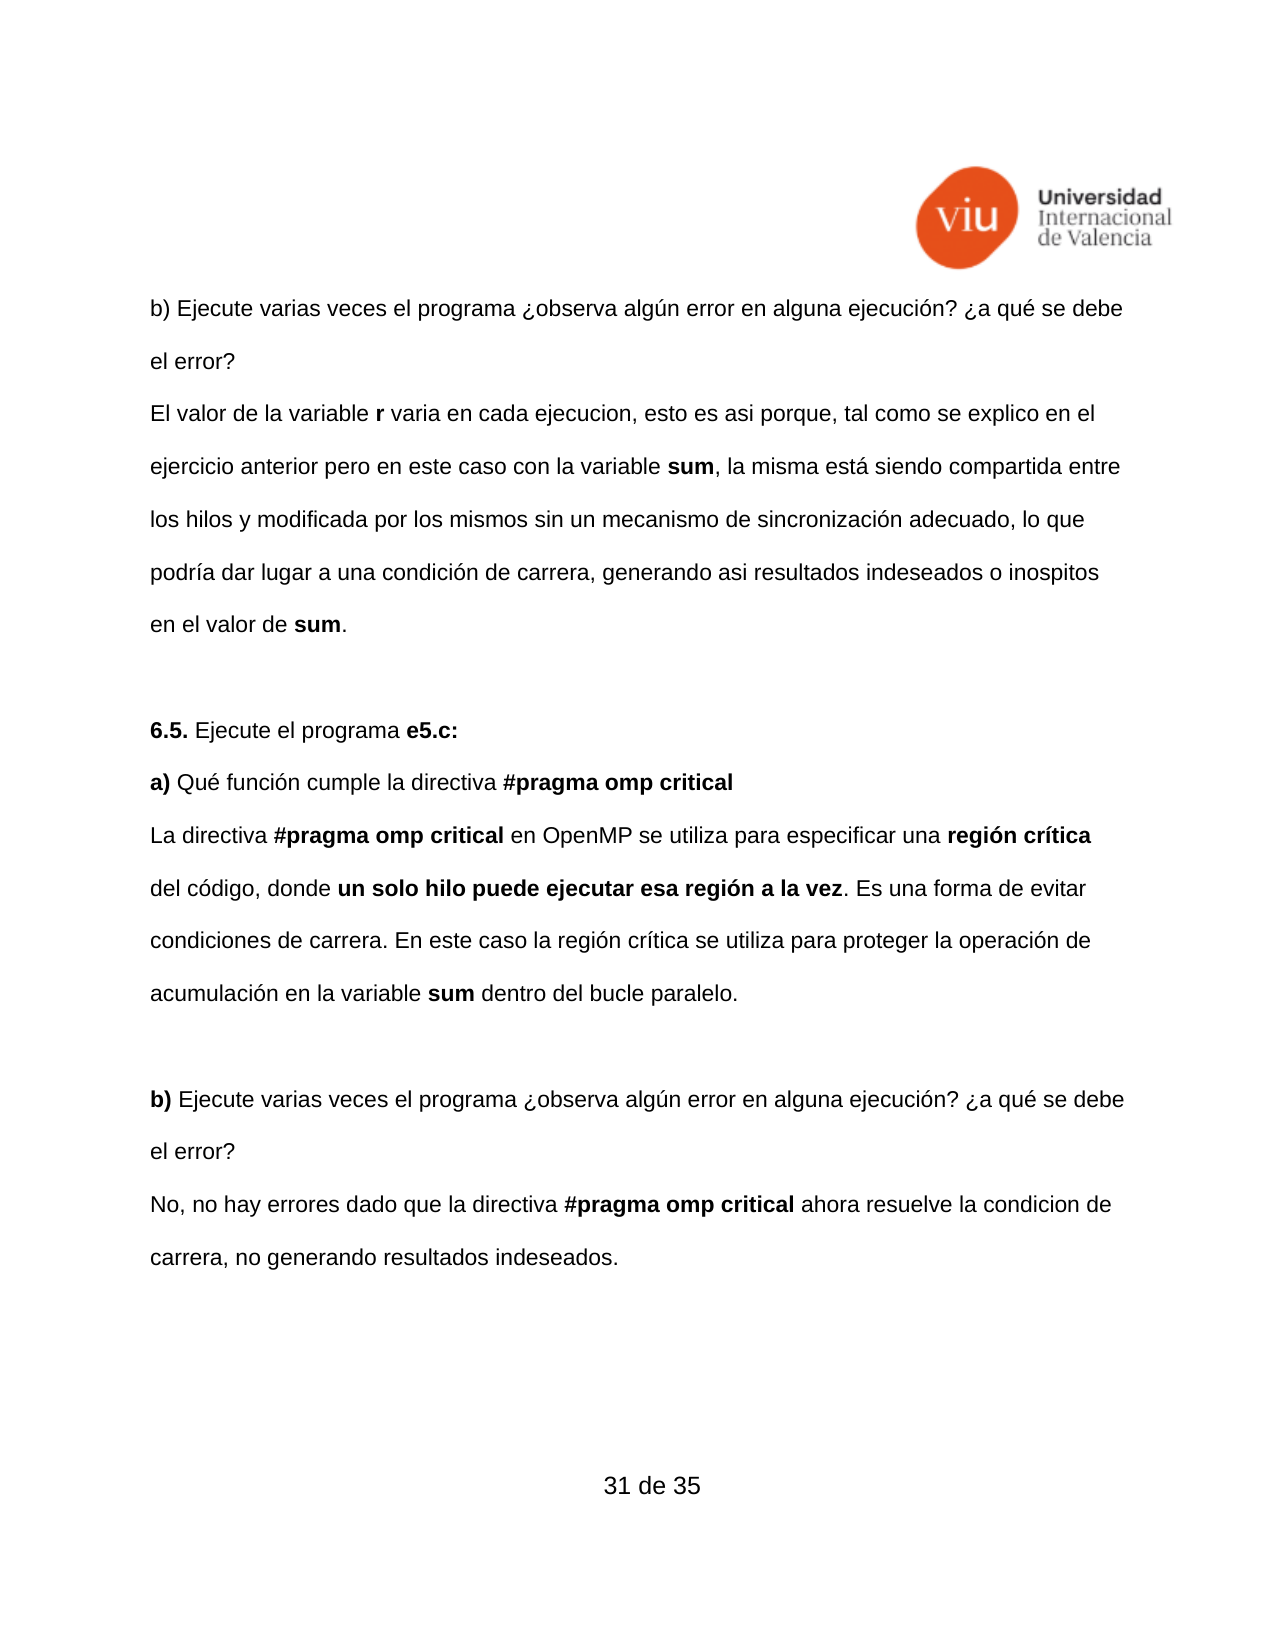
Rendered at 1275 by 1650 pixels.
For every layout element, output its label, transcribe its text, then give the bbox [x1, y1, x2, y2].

text El valor de la variable r varia en cada ejecucion, esto es asi porque, tal como se explico en el ejercicio anterior pero en este caso con la variable sum, la misma está siendo compartida entre los hilos y modificada por los mismos sin un mecanismo de sincronización adecuado, lo que podría dar lugar a una condición de carrera, generando asi resultados indeseados o inospitos en el valor de sum. [150, 400, 1125, 638]
text a) Qué función cumple la directiva #pragma omp critical [150, 769, 1125, 796]
text La directiva #pragma omp critical en OpenMP se utiliza para especificar una región crítica del código, donde un solo hilo puede ejecutar esa región a la vez. Es una forma de evitar condiciones de carrera. En este caso la región crítica se utiliza para proteger la operación de acumulación en la variable sum dentro del bucle paralelo. [150, 822, 1125, 1007]
picture [913, 162, 1175, 274]
text No, no hay errores dado que la directiva #pragma omp critical ahora resuelve la condicion de carrera, no generando resultados indeseados. [150, 1191, 1125, 1270]
text b) Ejecute varias veces el programa ¿observa algún error en alguna ejecución? ¿a qué se debe el error? [150, 1086, 1125, 1165]
text b) Ejecute varias veces el programa ¿observa algún error en alguna ejecución? ¿a qué se debe el error? [150, 295, 1125, 374]
text 6.5. Ejecute el programa e5.c: [150, 717, 1125, 743]
